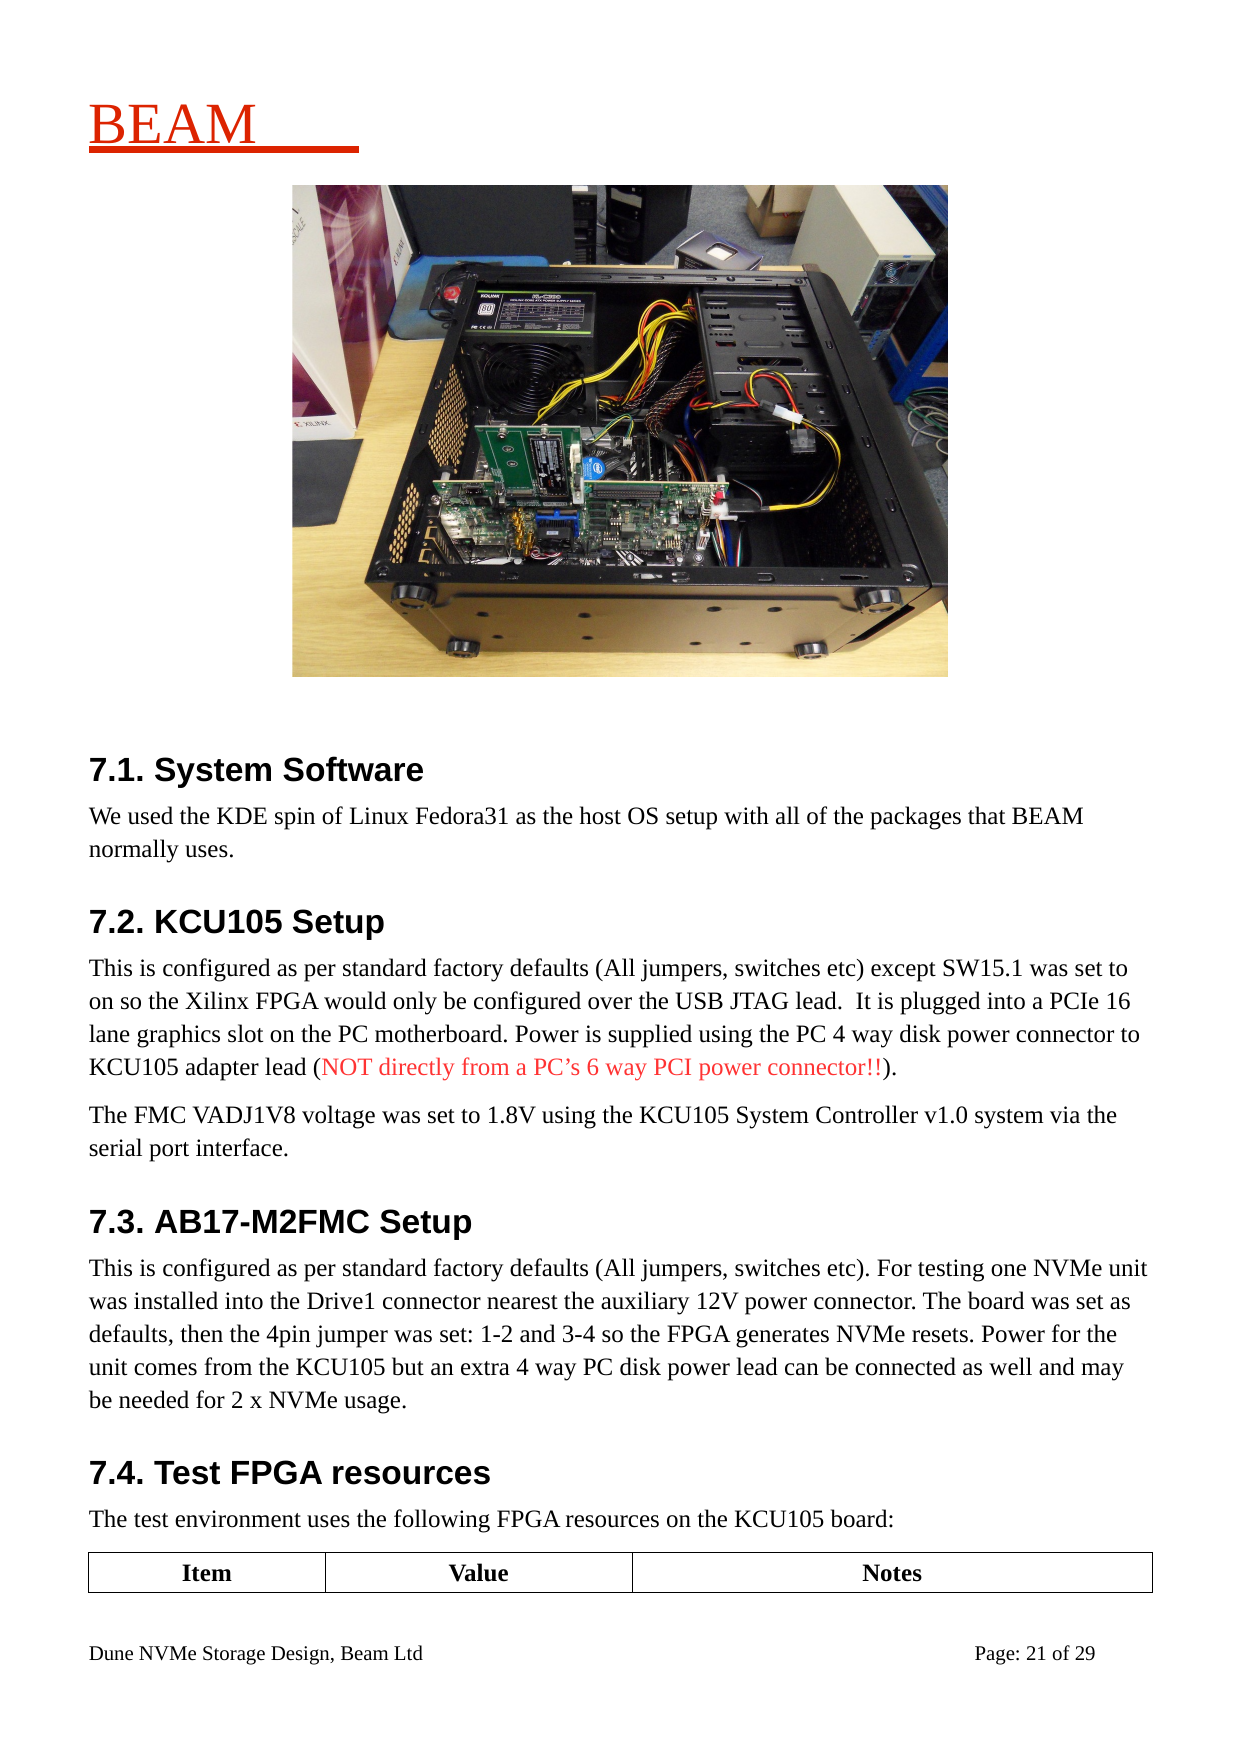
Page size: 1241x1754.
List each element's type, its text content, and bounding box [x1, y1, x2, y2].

table_header Value [326, 1553, 632, 1592]
subtitle System Software [88, 750, 1152, 788]
text The test environment uses the following FPGA resources on the KCU105 board: [88, 1504, 1152, 1533]
text This is configured as per standard factory defaults (All jumpers, switches etc) except SW15.1 was set to on so the Xilinx FPGA would only be configured over the USB JTAG lead. It is plugged into a PCIe 16 lane graphics slot on the PC motherboard. Power is supplied using the PC 4 way disk power connector to KCU105 adapter lead (NOT directly from a PC’s 6 way PCI power connector!!). [88, 953, 1152, 1081]
text This is configured as per standard factory defaults (All jumpers, switches etc). For testing one NVMe unit was installed into the Drive1 connector nearest the auxiliary 12V power connector. The board was set as defaults, then the 4pin jumper was set: 1-2 and 3-4 so the FPGA generates NVMe resets. Power for the unit comes from the KCU105 but an extra 4 way PC disk power lead can be connected as well and may be needed for 2 x NVMe usage. [88, 1253, 1152, 1413]
table_header Item [89, 1553, 325, 1592]
subtitle AB17-M2FMC Setup [88, 1202, 1152, 1240]
subtitle Test FPGA resources [88, 1453, 1152, 1492]
table_header Notes [633, 1553, 1152, 1592]
subtitle KCU105 Setup [88, 902, 1152, 941]
text The FMC VADJ1V8 voltage was set to 1.8V using the KCU105 System Controller v1.0 system via the serial port interface. [88, 1100, 1152, 1162]
picture [292, 185, 948, 677]
text We used the KDE spin of Linux Fedora31 as the host OS setup with all of the packages that BEAM normally uses. [88, 801, 1152, 863]
